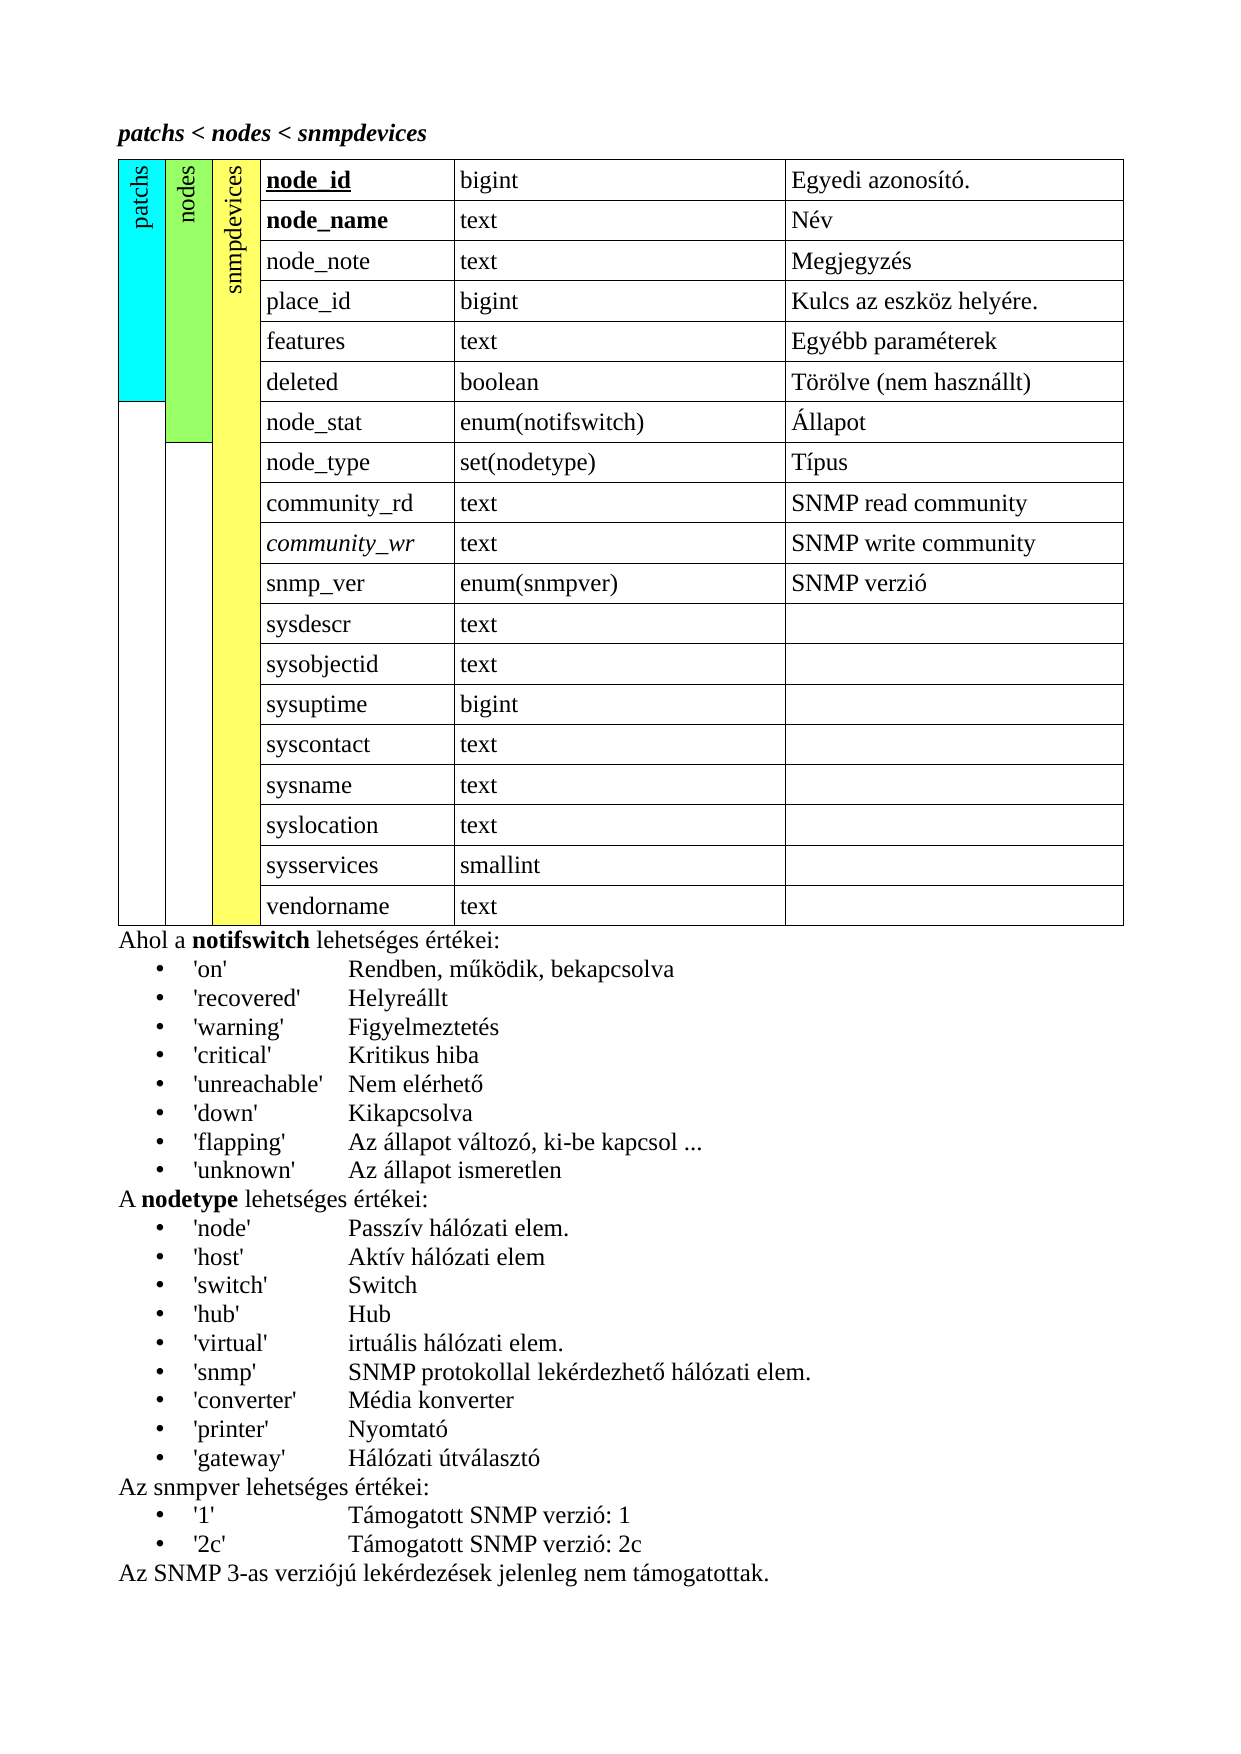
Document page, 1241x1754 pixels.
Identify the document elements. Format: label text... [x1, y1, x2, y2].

table_cell [166, 443, 212, 925]
list 'warning' Figyelmeztetés [156, 1012, 1122, 1040]
table_header snmpdevices [213, 160, 260, 925]
table_cell enum(snmpver) [455, 564, 785, 603]
table_cell Megjegyzés [786, 241, 1123, 280]
table_cell set(nodetype) [455, 443, 785, 482]
table_cell sysobjectid [261, 644, 454, 683]
list 'flapping' Az állapot változó, ki-be kapcsol ... [156, 1127, 1122, 1155]
table_cell bigint [455, 685, 785, 724]
text patchs < nodes < snmpdevices [118, 118, 1122, 147]
table_cell text [455, 725, 785, 764]
text Az SNMP 3-as verziójú lekérdezések jelenleg nem támogatottak. [118, 1558, 1122, 1587]
table_cell syslocation [261, 805, 454, 845]
table_cell [786, 725, 1123, 764]
table_header nodes [166, 160, 212, 442]
table_header Egyedi azonosító. [786, 160, 1123, 200]
table_cell text [455, 241, 785, 280]
table_cell text [455, 805, 785, 845]
list 'snmp' SNMP protokollal lekérdezhető hálózati elem. [156, 1357, 1122, 1385]
table_cell sysservices [261, 846, 454, 885]
table_header node_id [261, 160, 454, 200]
list 'unreachable' Nem elérhető [156, 1069, 1122, 1098]
list 'virtual' irtuális hálózati elem. [156, 1328, 1122, 1357]
list 'on' Rendben, működik, bekapcsolva [156, 954, 1122, 983]
table_cell node_note [261, 241, 454, 280]
table_cell Állapot [786, 402, 1123, 442]
text Ahol a notifswitch lehetséges értékei: [118, 926, 1122, 954]
table_cell sysdescr [261, 604, 454, 643]
table_cell Típus [786, 443, 1123, 482]
table_cell node_type [261, 443, 454, 482]
table_cell [119, 402, 165, 925]
table_cell text [455, 886, 785, 925]
table_cell place_id [261, 281, 454, 321]
table_cell [786, 644, 1123, 683]
table_cell [786, 846, 1123, 885]
table_cell text [455, 483, 785, 522]
table_cell deleted [261, 362, 454, 401]
table_cell SNMP write community [786, 523, 1123, 562]
list 'node' Passzív hálózati elem. [156, 1213, 1122, 1242]
table_cell Kulcs az eszköz helyére. [786, 281, 1123, 321]
table_cell community_wr [261, 523, 454, 562]
table_cell enum(notifswitch) [455, 402, 785, 442]
table_cell text [455, 201, 785, 240]
list 'converter' Média konverter [156, 1385, 1122, 1414]
table_cell vendorname [261, 886, 454, 925]
list 'unknown' Az állapot ismeretlen [156, 1155, 1122, 1184]
table_cell [786, 805, 1123, 845]
text Az snmpver lehetséges értékei: [118, 1472, 1122, 1500]
list '2c' Támogatott SNMP verzió: 2c [156, 1529, 1122, 1558]
table_cell text [455, 765, 785, 804]
list 'host' Aktív hálózati elem [156, 1242, 1122, 1270]
list 'switch' Switch [156, 1270, 1122, 1299]
table_cell text [455, 644, 785, 683]
table_cell SNMP verzió [786, 564, 1123, 603]
table_cell boolean [455, 362, 785, 401]
list '1' Támogatott SNMP verzió: 1 [156, 1500, 1122, 1529]
list 'gateway' Hálózati útválasztó [156, 1443, 1122, 1472]
table_cell node_name [261, 201, 454, 240]
table_cell [786, 886, 1123, 925]
table_cell text [455, 604, 785, 643]
text A nodetype lehetséges értékei: [118, 1184, 1122, 1213]
table_cell [786, 765, 1123, 804]
table_cell community_rd [261, 483, 454, 522]
table_cell text [455, 322, 785, 361]
table_cell snmp_ver [261, 564, 454, 603]
table_cell node_stat [261, 402, 454, 442]
table_header patchs [119, 160, 165, 401]
table_cell SNMP read community [786, 483, 1123, 522]
table_cell sysname [261, 765, 454, 804]
list 'printer' Nyomtató [156, 1414, 1122, 1443]
table_cell sysuptime [261, 685, 454, 724]
list 'recovered' Helyreállt [156, 983, 1122, 1012]
table_cell features [261, 322, 454, 361]
list 'critical' Kritikus hiba [156, 1040, 1122, 1069]
table_header bigint [455, 160, 785, 200]
table_cell syscontact [261, 725, 454, 764]
table_cell Egyébb paraméterek [786, 322, 1123, 361]
table_cell [786, 685, 1123, 724]
table_cell [786, 604, 1123, 643]
table_cell smallint [455, 846, 785, 885]
list 'down' Kikapcsolva [156, 1098, 1122, 1127]
table_cell bigint [455, 281, 785, 321]
table_cell Név [786, 201, 1123, 240]
table_cell text [455, 523, 785, 562]
table_cell Törölve (nem használlt) [786, 362, 1123, 401]
list 'hub' Hub [156, 1299, 1122, 1328]
